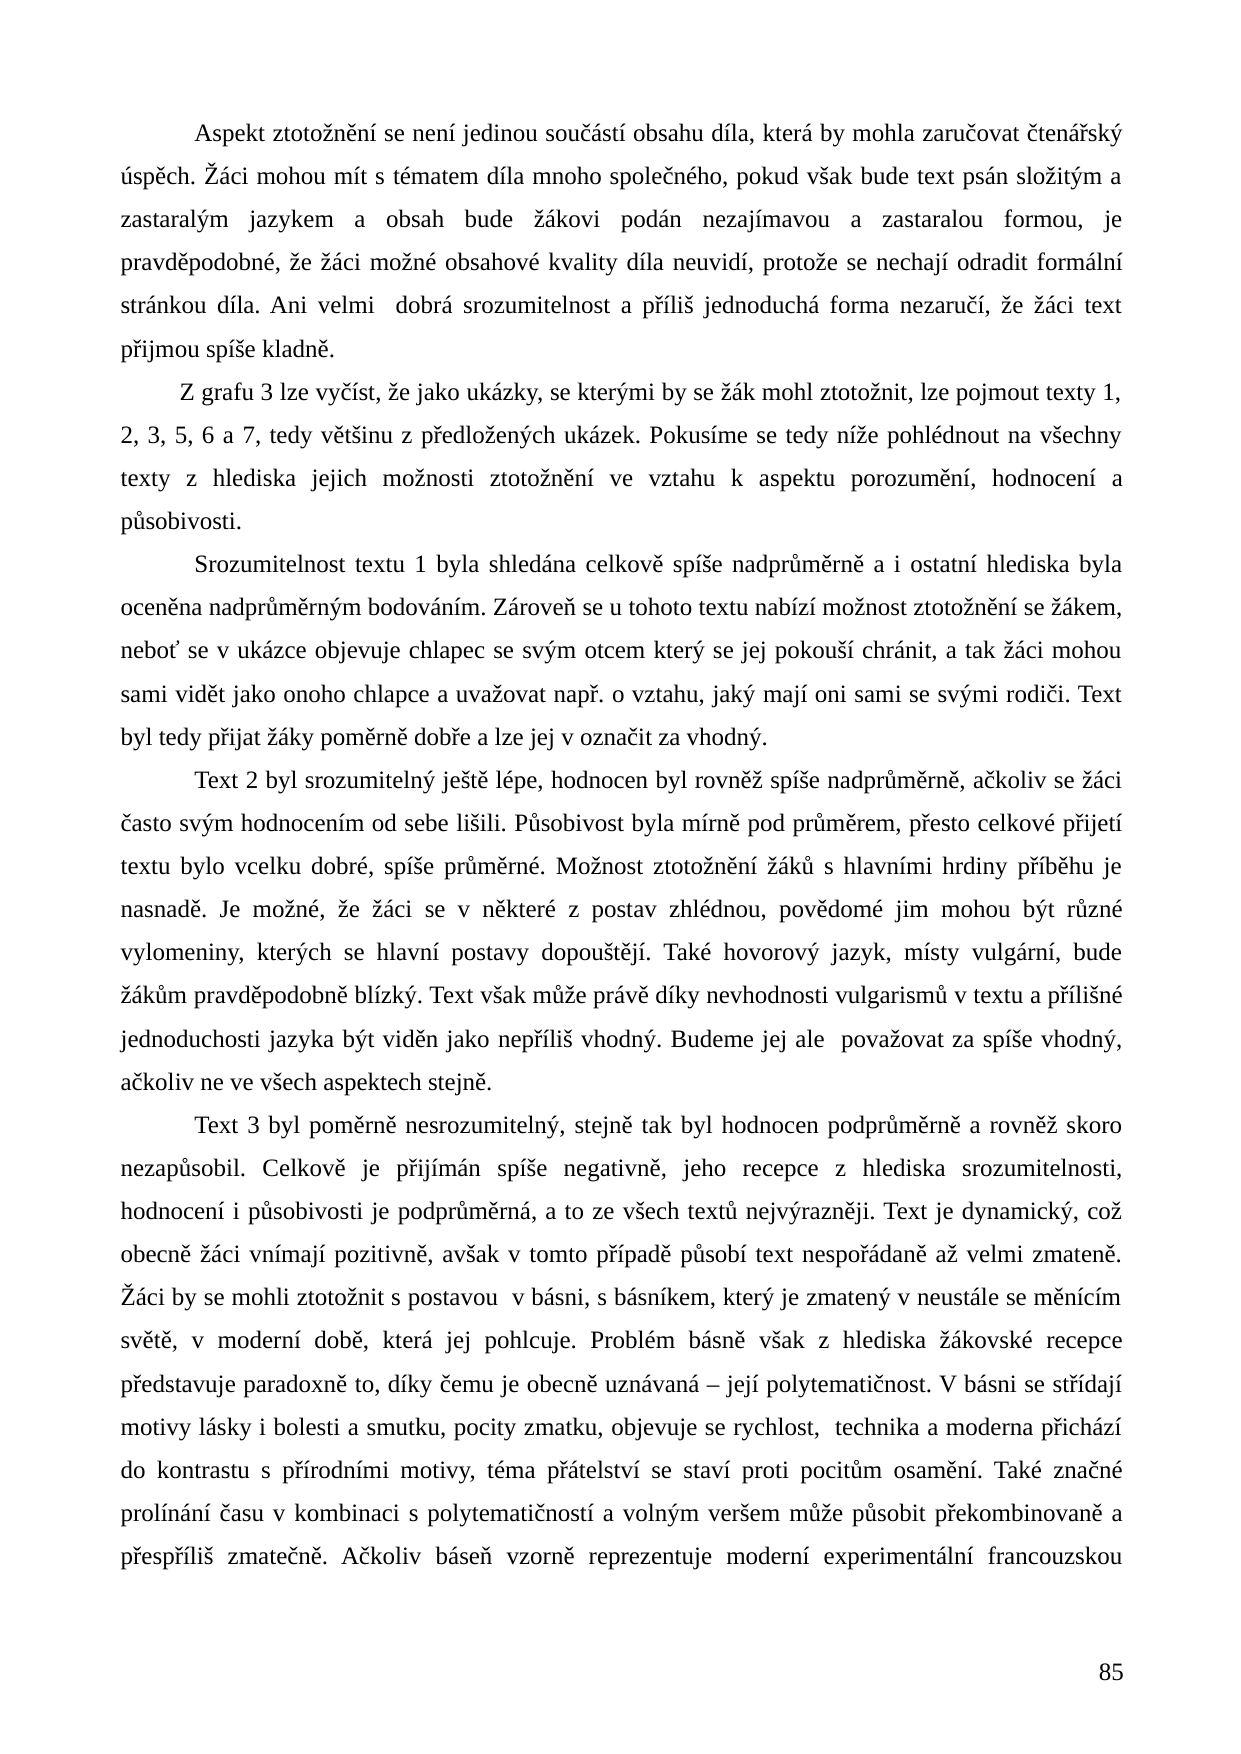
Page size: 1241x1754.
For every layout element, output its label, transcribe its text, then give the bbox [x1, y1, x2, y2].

text Z grafu 3 lze vyčíst, že jako ukázky, se kterými by se žák mohl ztotožnit, lze pojmout texty 1, 2, 3, 5, 6 a 7, tedy většinu z předložených ukázek. Pokusíme se tedy níže pohlédnout na všechny texty z hlediska jejich možnosti ztotožnění ve vztahu k aspektu porozumění, hodnocení a působivosti. [120, 377, 1123, 535]
text Text 3 byl poměrně nesrozumitelný, stejně tak byl hodnocen podprůměrně a rovněž skoro nezapůsobil. Celkově je přijímán spíše negativně, jeho recepce z hlediska srozumitelnosti, hodnocení i působivosti je podprůměrná, a to ze všech textů nejvýrazněji. Text je dynamický, což obecně žáci vnímají pozitivně, avšak v tomto případě působí text nespořádaně až velmi zmateně. Žáci by se mohli ztotožnit s postavou v básni, s básníkem, který je zmatený v neustále se měnícím světě, v moderní době, která jej pohlcuje. Problém básně však z hlediska žákovské recepce představuje paradoxně to, díky čemu je obecně uznávaná – její polytematičnost. V básni se střídají motivy lásky i bolesti a smutku, pocity zmatku, objevuje se rychlost, technika a moderna přichází do kontrastu s přírodními motivy, téma přátelství se staví proti pocitům osamění. Také značné prolínání času v kombinaci s polytematičností a volným veršem může působit překombinovaně a přespříliš zmatečně. Ačkoliv báseň vzorně reprezentuje moderní experimentální francouzskou [120, 1110, 1123, 1570]
text Text 2 byl srozumitelný ještě lépe, hodnocen byl rovněž spíše nadprůměrně, ačkoliv se žáci často svým hodnocením od sebe lišili. Působivost byla mírně pod průměrem, přesto celkové přijetí textu bylo vcelku dobré, spíše průměrné. Možnost ztotožnění žáků s hlavními hrdiny příběhu je nasnadě. Je možné, že žáci se v některé z postav zhlédnou, povědomé jim mohou být různé vylomeniny, kterých se hlavní postavy dopouštějí. Také hovorový jazyk, místy vulgární, bude žákům pravděpodobně blízký. Text však může právě díky nevhodnosti vulgarismů v textu a přílišné jednoduchosti jazyka být viděn jako nepříliš vhodný. Budeme jej ale považovat za spíše vhodný, ačkoliv ne ve všech aspektech stejně. [120, 765, 1123, 1096]
text Aspekt ztotožnění se není jedinou součástí obsahu díla, která by mohla zaručovat čtenářský úspěch. Žáci mohou mít s tématem díla mnoho společného, pokud však bude text psán složitým a zastaralým jazykem a obsah bude žákovi podán nezajímavou a zastaralou formou, je pravděpodobné, že žáci možné obsahové kvality díla neuvidí, protože se nechají odradit formální stránkou díla. Ani velmi dobrá srozumitelnost a příliš jednoduchá forma nezaručí, že žáci text přijmou spíše kladně. [120, 118, 1123, 362]
text Srozumitelnost textu 1 byla shledána celkově spíše nadprůměrně a i ostatní hlediska byla oceněna nadprůměrným bodováním. Zároveň se u tohoto textu nabízí možnost ztotožnění se žákem, neboť se v ukázce objevuje chlapec se svým otcem který se jej pokouší chránit, a tak žáci mohou sami vidět jako onoho chlapce a uvažovat např. o vztahu, jaký mají oni sami se svými rodiči. Text byl tedy přijat žáky poměrně dobře a lze jej v označit za vhodný. [120, 549, 1123, 751]
